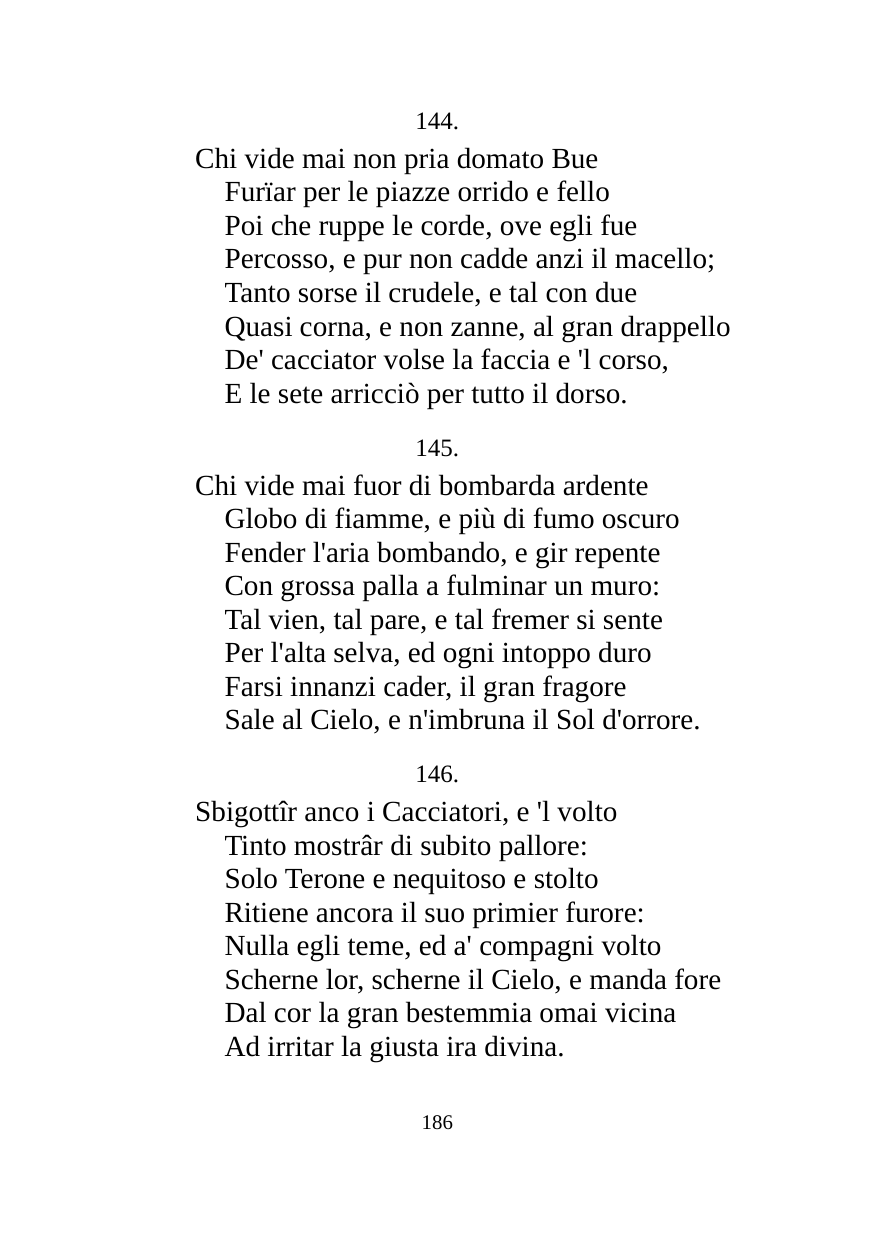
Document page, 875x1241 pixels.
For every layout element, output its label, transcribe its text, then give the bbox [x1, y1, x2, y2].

text Solo Terone e nequitoso e stolto [224, 861, 768, 895]
text Farsi innanzi cader, il gran fragore [224, 669, 768, 702]
text Tinto mostrâr di subito pallore: [224, 828, 768, 861]
text De' cacciator volse la faccia e 'l corso, [224, 342, 768, 376]
text Percosso, e pur non cadde anzi il macello; [224, 242, 768, 275]
text 144. [106, 106, 768, 135]
text Globo di fiamme, e più di fumo oscuro [224, 501, 768, 535]
text E le sete arricciò per tutto il dorso. [224, 376, 768, 409]
text Tal vien, tal pare, e tal fremer si sente [224, 602, 768, 635]
text Chi vide mai non pria domato Bue [195, 141, 768, 174]
text Sale al Cielo, e n'imbruna il Sol d'orrore. [224, 702, 768, 736]
text Ad irritar la giusta ira divina. [224, 1029, 768, 1063]
text Nulla egli teme, ed a' compagni volto [224, 928, 768, 962]
text 145. [106, 433, 768, 462]
text Furïar per le piazze orrido e fello [224, 174, 768, 208]
text Sbigottîr anco i Cacciatori, e 'l volto [195, 794, 768, 828]
text Fender l'aria bombando, e gir repente [224, 535, 768, 568]
text Ritiene ancora il suo primier furore: [224, 895, 768, 928]
text Chi vide mai fuor di bombarda ardente [195, 468, 768, 501]
text Scherne lor, scherne il Cielo, e manda fore [224, 962, 768, 996]
text Per l'alta selva, ed ogni intoppo duro [224, 635, 768, 669]
text 146. [106, 759, 768, 788]
text Tanto sorse il crudele, e tal con due [224, 275, 768, 309]
text Poi che ruppe le corde, ove egli fue [224, 208, 768, 242]
text Dal cor la gran bestemmia omai vicina [224, 996, 768, 1029]
text Con grossa palla a fulminar un muro: [224, 568, 768, 602]
text Quasi corna, e non zanne, al gran drappello [224, 309, 768, 342]
